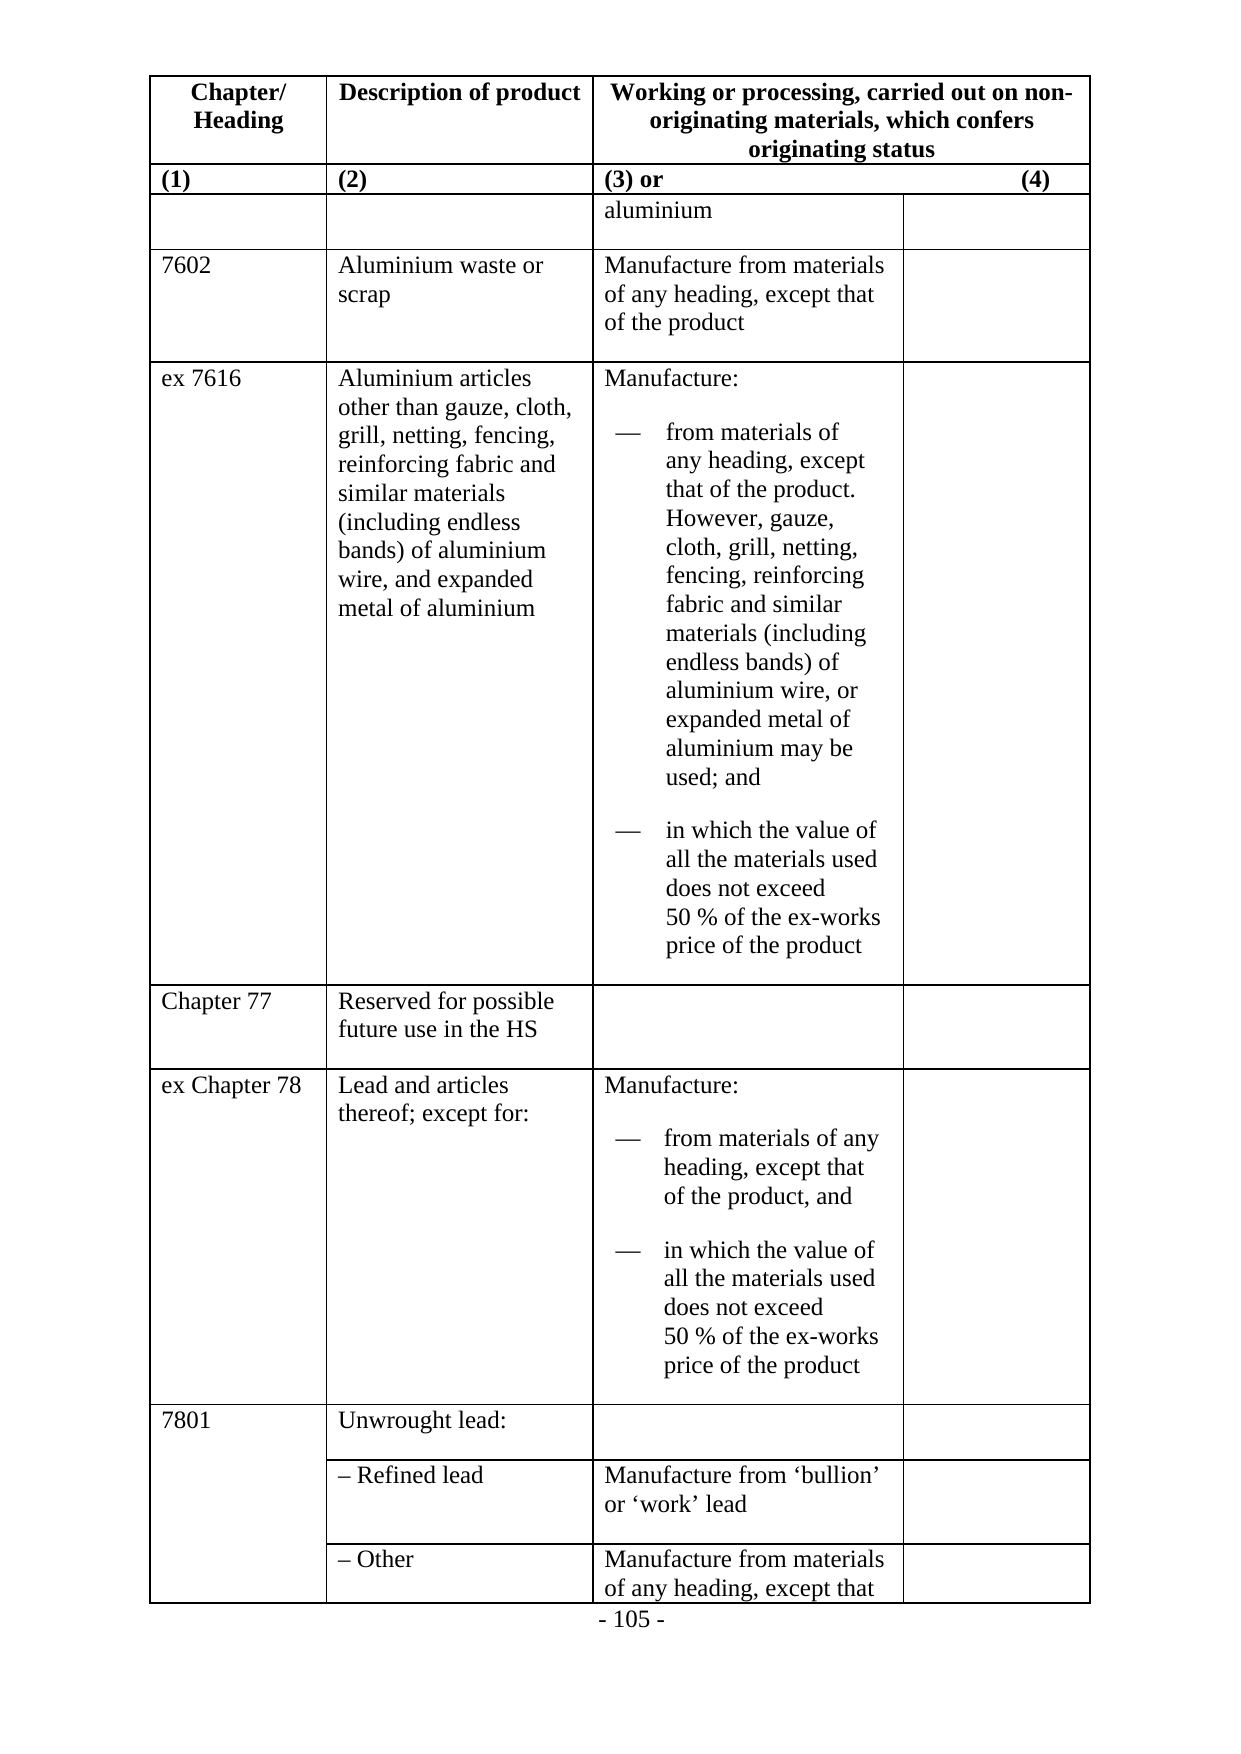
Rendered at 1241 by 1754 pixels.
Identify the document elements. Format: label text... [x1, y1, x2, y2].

table_cell [904, 250, 1089, 361]
table_header — [604, 417, 654, 815]
table_cell [904, 195, 1089, 248]
table_cell Aluminium waste or scrap [327, 250, 592, 361]
table_cell – Refined lead [327, 1461, 592, 1543]
table_cell [904, 986, 1089, 1068]
table_cell [594, 1405, 903, 1459]
table_cell [904, 1405, 1089, 1459]
table_cell [151, 195, 326, 248]
table_cell Manufacture: [594, 1070, 903, 1404]
table_cell (2) [327, 165, 592, 193]
table_header Description of product [327, 77, 592, 163]
table_header — [604, 1124, 652, 1235]
table_cell 7602 [151, 250, 326, 361]
table_header Chapter/Heading [151, 77, 326, 163]
table_cell – Other [327, 1545, 592, 1602]
table_cell Unwrought lead: [327, 1405, 592, 1459]
table_cell — [604, 1235, 652, 1403]
table_cell Manufacture from ‘bullion’ or ‘work’ lead [594, 1461, 903, 1543]
table_cell [151, 1543, 326, 1602]
table_cell — [604, 815, 654, 984]
table_cell [904, 1070, 1089, 1404]
table_cell [904, 1461, 1089, 1543]
table_cell ex Chapter 78 [151, 1070, 326, 1404]
table_cell [151, 1459, 326, 1543]
table_cell Manufacture: [594, 363, 903, 984]
table_header from materials of any heading, except that of the product. However, gauze, cloth, grill, netting, fencing, reinforcing fabric and similar materials (including endless bands) of aluminium wire, or expanded metal of aluminium may be used; and [654, 417, 892, 815]
table_cell Chapter 77 [151, 986, 326, 1068]
table_cell Manufacture from materials of any heading, except that of the product [594, 250, 903, 361]
table_cell (3) or (4) [594, 165, 1089, 193]
table_header from materials of any heading, except that of the product, and [652, 1124, 892, 1235]
table_cell 7801 [151, 1405, 326, 1459]
table_cell Manufacture from materials of any heading, except that [594, 1545, 903, 1602]
table_cell Aluminium articles other than gauze, cloth, grill, netting, fencing, reinforcing fabric and similar materials (including endless bands) of aluminium wire, and expanded metal of aluminium [327, 363, 592, 984]
table_cell [594, 986, 903, 1068]
table_header Working or processing, carried out on non-originating materials, which confers originating status [594, 77, 1089, 163]
table_cell (1) [151, 165, 326, 193]
table_cell aluminium [594, 195, 903, 248]
table_cell [904, 1545, 1089, 1602]
table_cell [904, 363, 1089, 984]
table_cell in which the value of all the materials used does not exceed 50 % of the ex-works price of the product [654, 815, 892, 984]
table_cell in which the value of all the materials used does not exceed 50 % of the ex-works price of the product [652, 1235, 892, 1403]
table_cell [327, 195, 592, 248]
table_cell Lead and articles thereof; except for: [327, 1070, 592, 1404]
table_cell Reserved for possible future use in the HS [327, 986, 592, 1068]
table_cell ex 7616 [151, 363, 326, 984]
